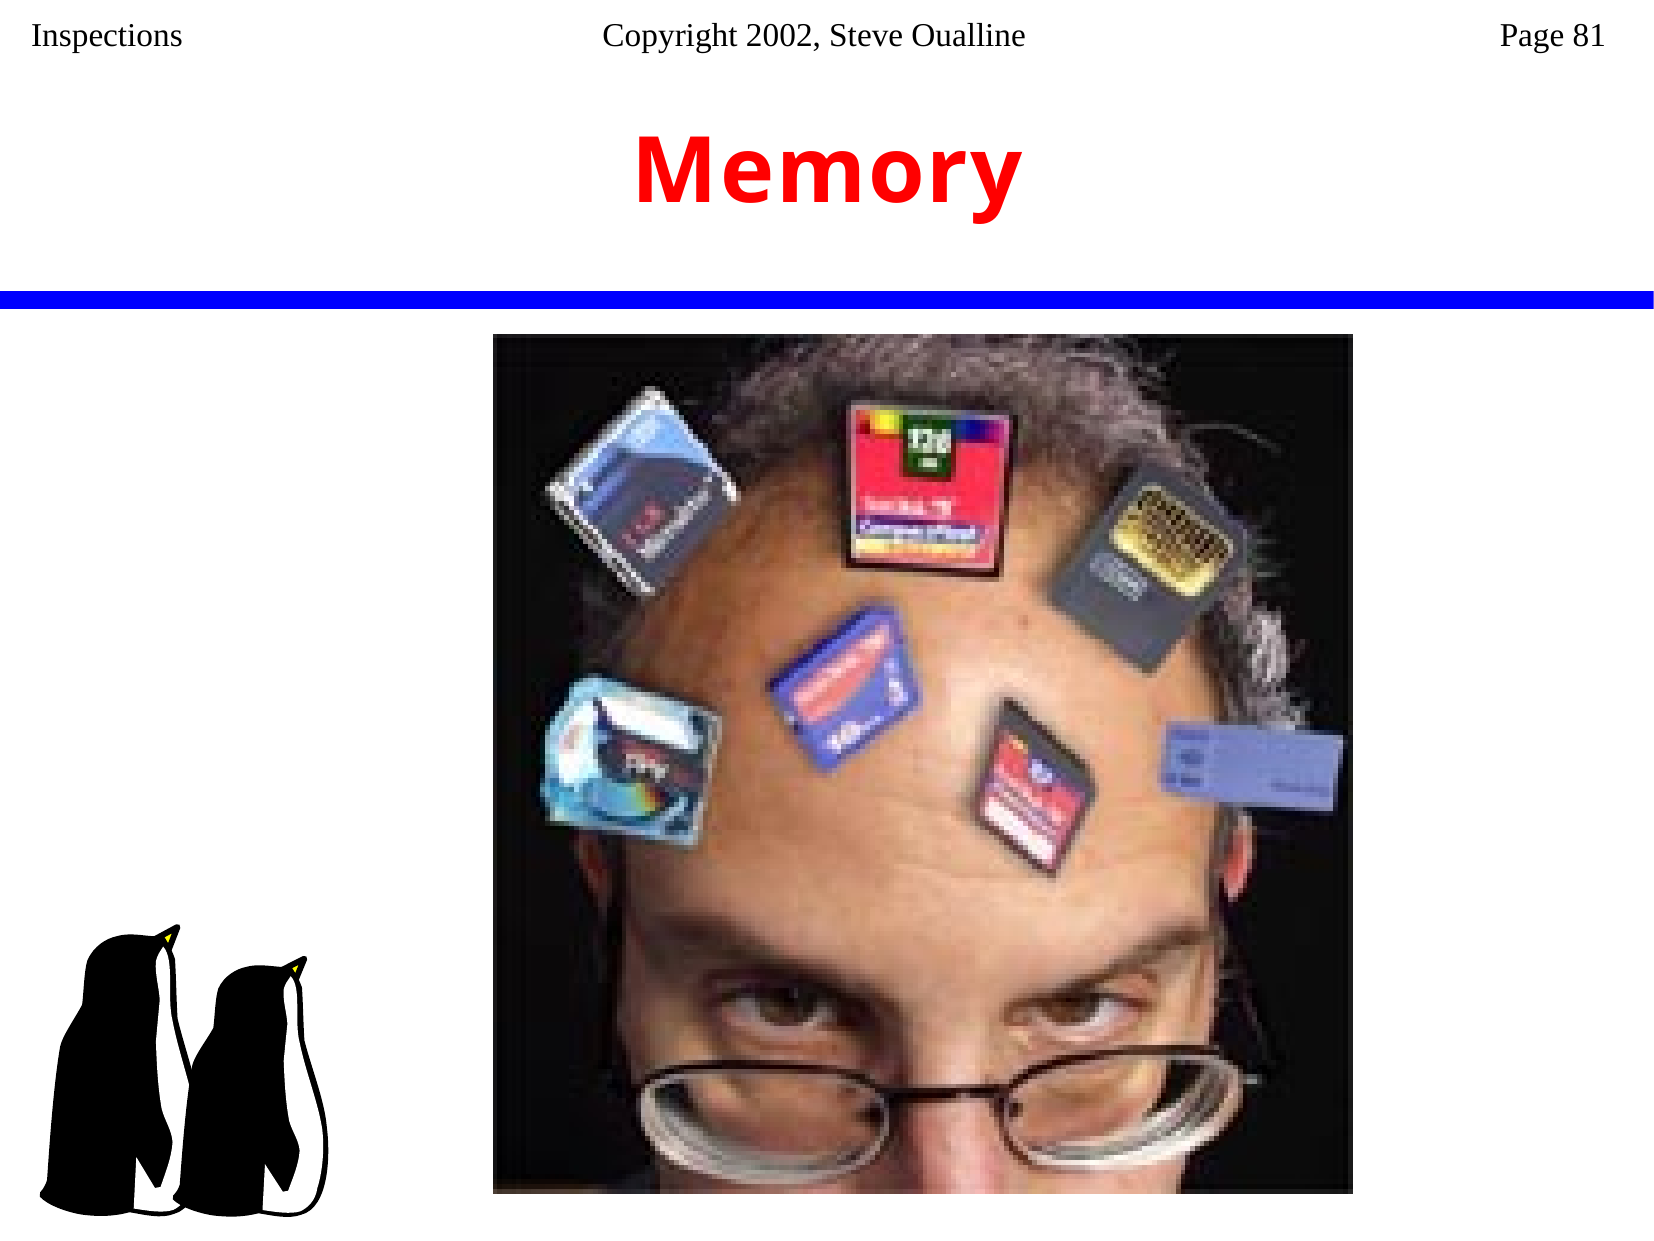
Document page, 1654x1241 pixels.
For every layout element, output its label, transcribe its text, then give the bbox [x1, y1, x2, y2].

title Memory [121, 66, 1534, 269]
picture [493, 334, 1353, 1194]
